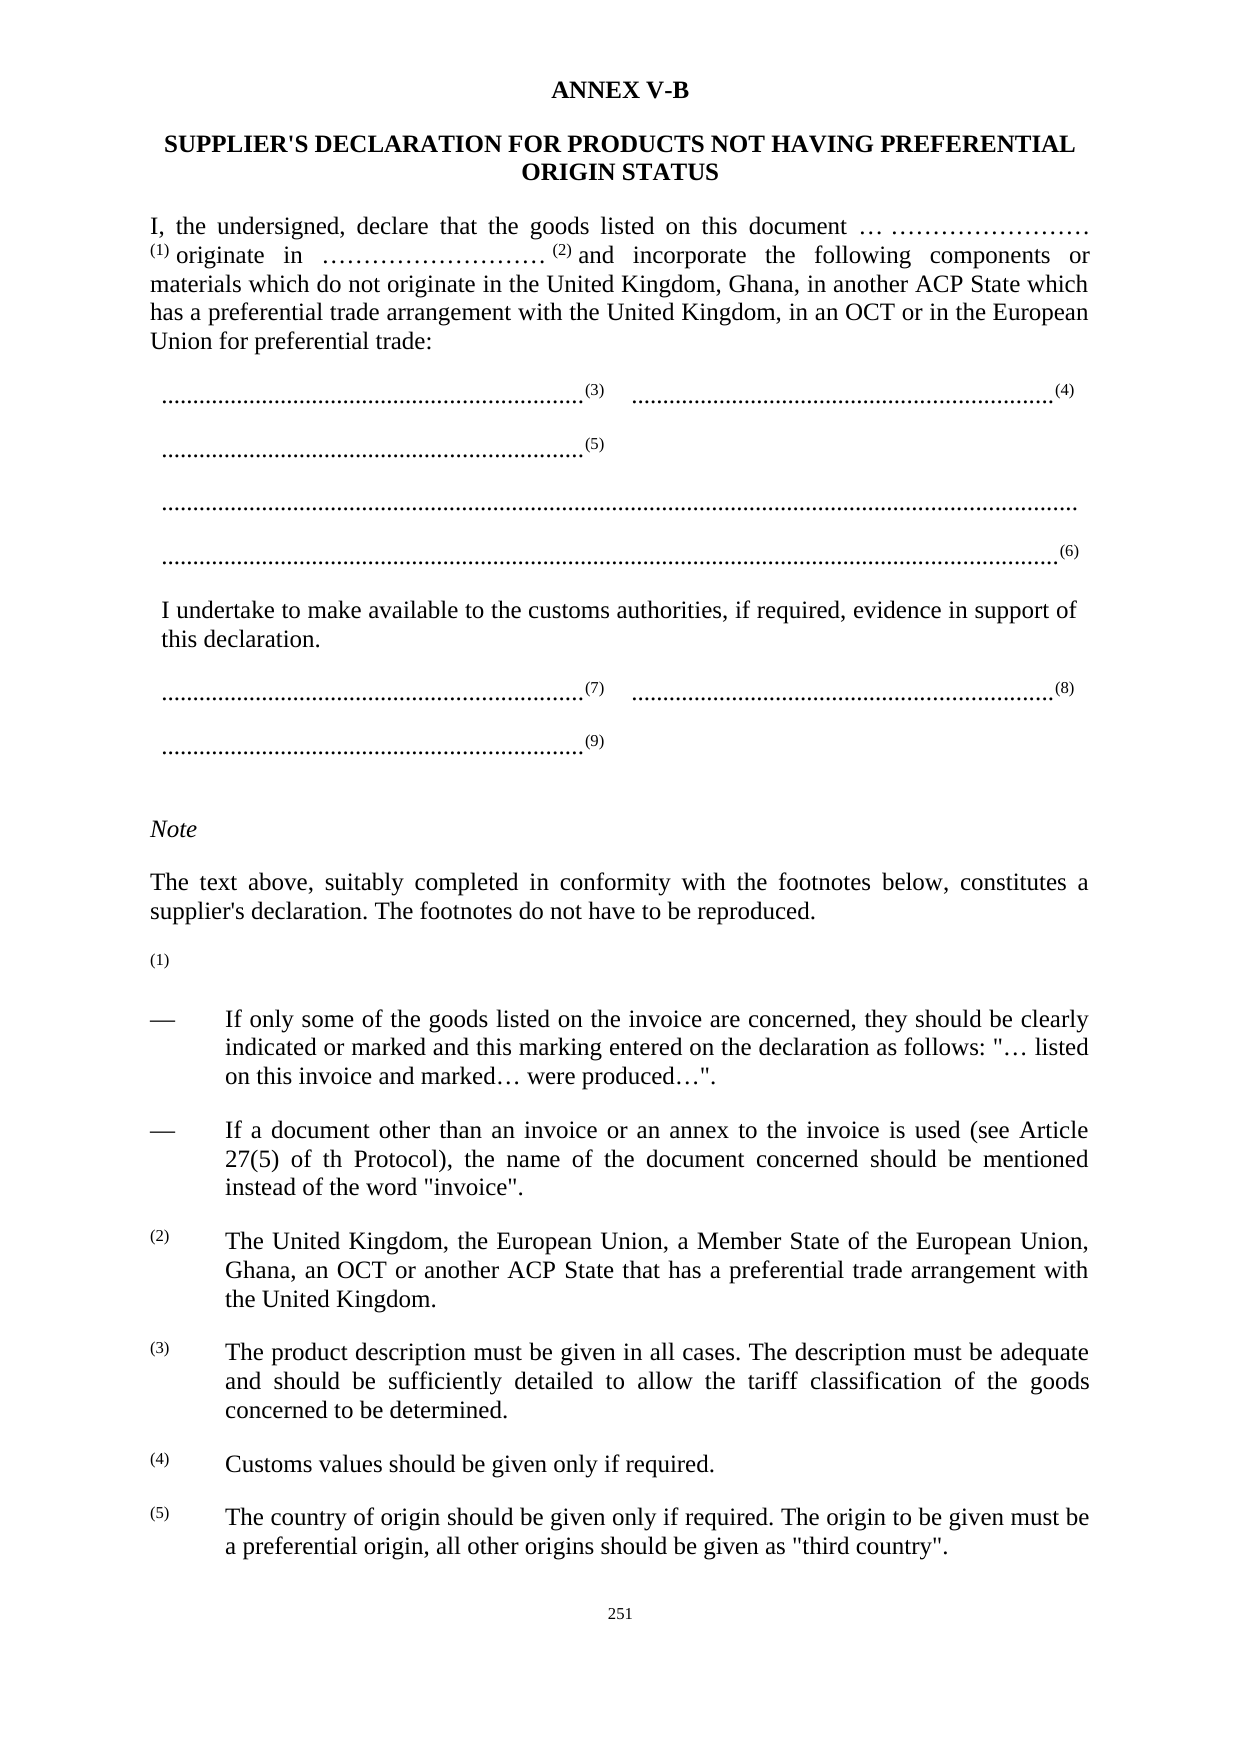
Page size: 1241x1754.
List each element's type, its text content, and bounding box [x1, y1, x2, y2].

text Note [150, 814, 1090, 842]
text SUPPLIER'S DECLARATION FOR PRODUCTS NOT HAVING PREFERENTIAL ORIGIN STATUS [150, 129, 1090, 186]
text (2) The United Kingdom, the European Union, a Member State of the European Union, Ghana, an OCT or another ACP State that has a preferential trade arrangement with the United Kingdom. [150, 1226, 1090, 1312]
text — If a document other than an invoice or an annex to the invoice is used (see Article 27(5) of th Protocol), the name of the document concerned should be mentioned instead of the word "invoice". [150, 1115, 1090, 1201]
table_cell (7) [150, 678, 620, 731]
table_cell (9) [150, 731, 620, 785]
table_cell [620, 731, 1090, 785]
text I, the undersigned, declare that the goods listed on this document … ……………………(1) originate in ……………………… (2) and incorporate the following components or materials which do not originate in the United Kingdom, Ghana, in another ACP State which has a preferential trade arrangement with the United Kingdom, in an OCT or in the European Union for preferential trade: [150, 211, 1090, 355]
text (5) The country of origin should be given only if required. The origin to be given must be a preferential origin, all other origins should be given as "third country". [150, 1502, 1090, 1560]
table_cell (6) [150, 541, 1090, 595]
text The text above, suitably completed in conformity with the footnotes below, constitutes a supplier's declaration. The footnotes do not have to be reproduced. [150, 867, 1090, 925]
table_cell (8) [620, 678, 1090, 731]
text (3) The product description must be given in all cases. The description must be adequate and should be sufficiently detailed to allow the tariff classification of the goods concerned to be determined. [150, 1337, 1090, 1424]
text — If only some of the goods listed on the invoice are concerned, they should be clearly indicated or marked and this marking entered on the declaration as follows: "… listed on this invoice and marked… were produced…". [150, 1004, 1090, 1090]
table_cell I undertake to make available to the customs authorities, if required, evidence in support of this declaration. [150, 595, 1090, 677]
table_cell (5) [150, 434, 620, 487]
text ANNEX V‐B [150, 75, 1090, 104]
text (4) Customs values should be given only if required. [150, 1449, 1090, 1477]
table_cell [150, 488, 1090, 541]
text (1) [150, 950, 1090, 979]
table_header (3) [150, 380, 620, 434]
table_header (4) [620, 380, 1090, 434]
table_cell [620, 434, 1090, 487]
